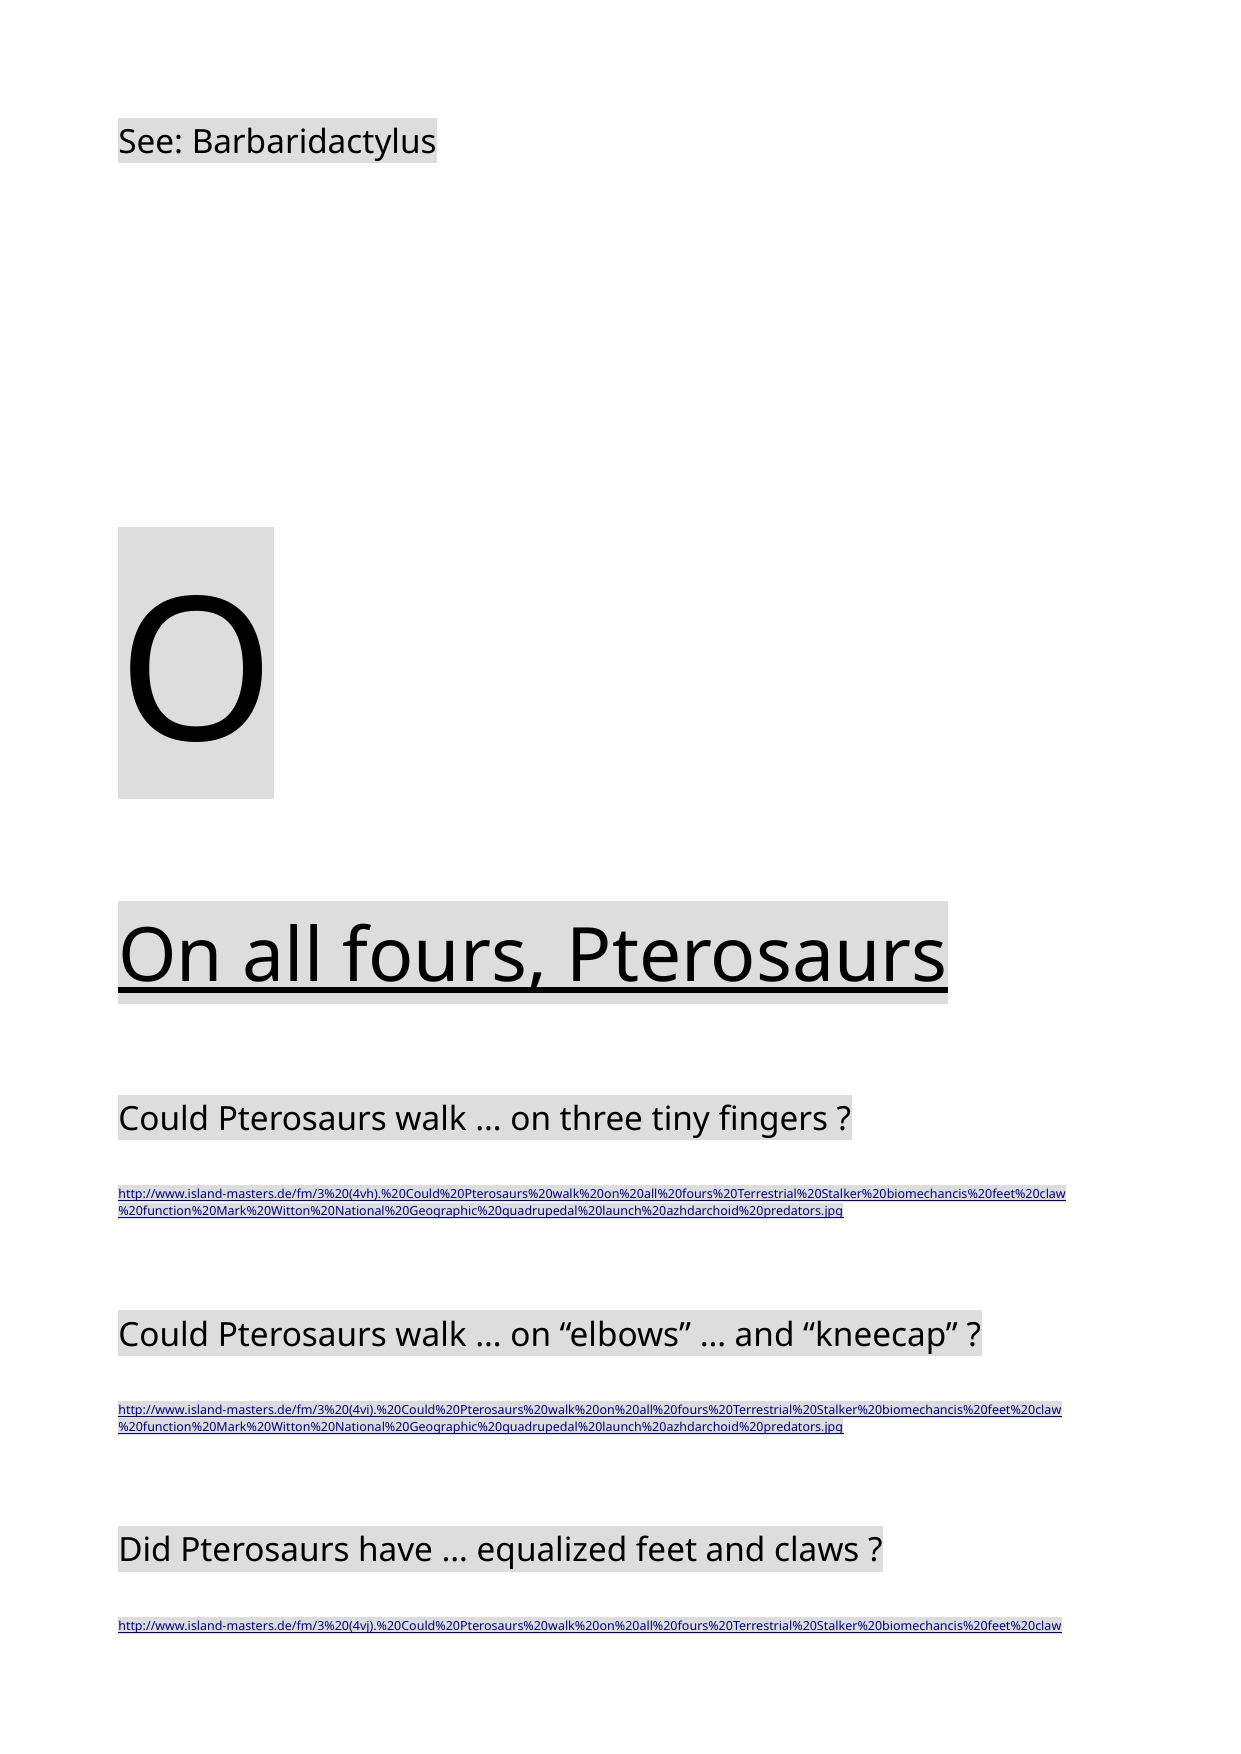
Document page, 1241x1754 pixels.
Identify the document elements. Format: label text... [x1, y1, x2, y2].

text http://www.island-masters.de/fm/3%20(4vj).%20Could%20Pterosaurs%20walk%20on%20all%20fours%20Terrestrial%20Stalker%20biomechancis%20feet%20claw [118, 1617, 1122, 1634]
text http://www.island-masters.de/fm/3%20(4vh).%20Could%20Pterosaurs%20walk%20on%20all%20fours%20Terrestrial%20Stalker%20biomechancis%20feet%20claw%20function%20Mark%20Witton%20National%20Geographic%20quadrupedal%20launch%20azhdarchoid%20predators.jpg [118, 1185, 1122, 1219]
text Could Pterosaurs walk … on “elbows” … and “kneecap” ? [118, 1310, 1122, 1356]
text Could Pterosaurs walk … on three tiny fingers ? [118, 1094, 1122, 1140]
text O [118, 527, 1122, 799]
text On all fours, Pterosaurs [118, 901, 1122, 1004]
text http://www.island-masters.de/fm/3%20(4vi).%20Could%20Pterosaurs%20walk%20on%20all%20fours%20Terrestrial%20Stalker%20biomechancis%20feet%20claw%20function%20Mark%20Witton%20National%20Geographic%20quadrupedal%20launch%20azhdarchoid%20predators.jpg [118, 1401, 1122, 1435]
text Did Pterosaurs have … equalized feet and claws ? [118, 1526, 1122, 1572]
text See: Barbaridactylus [118, 118, 1122, 163]
